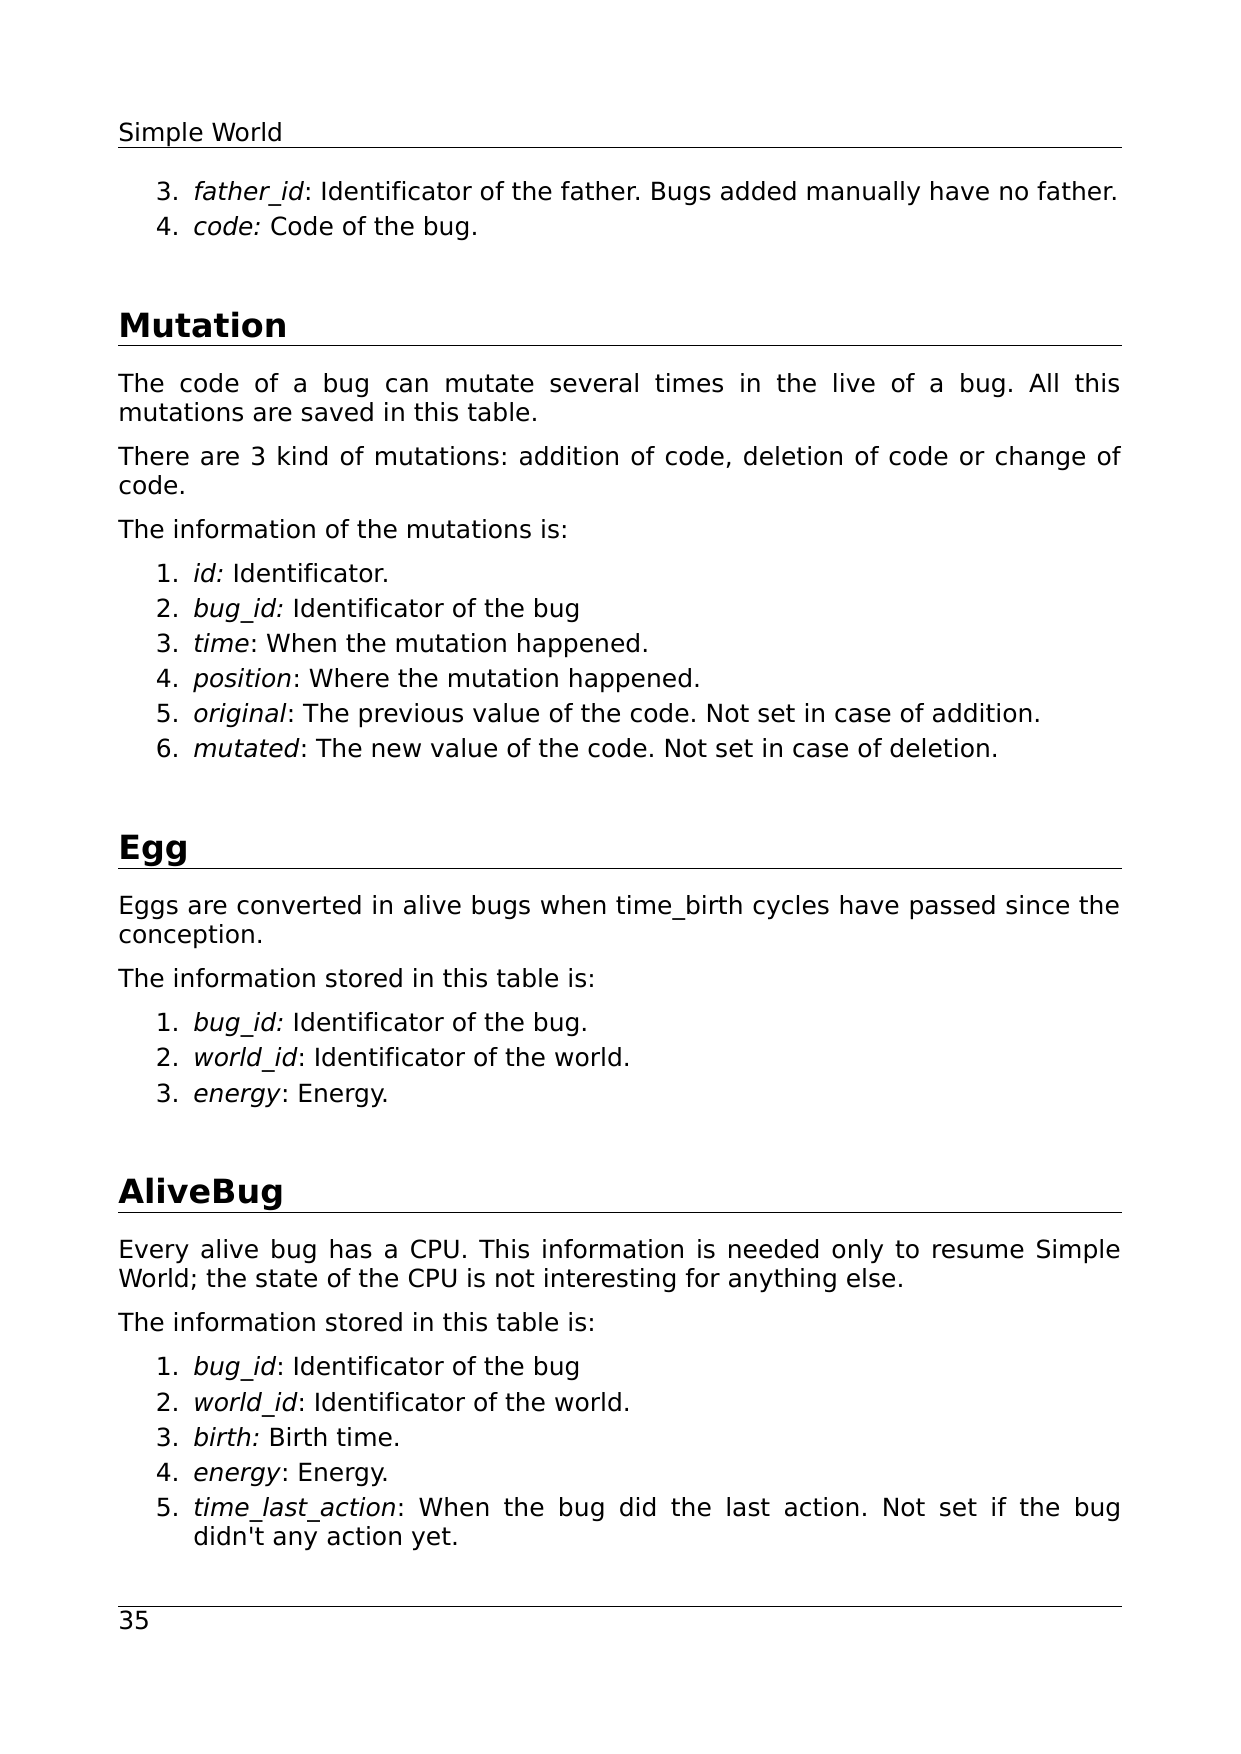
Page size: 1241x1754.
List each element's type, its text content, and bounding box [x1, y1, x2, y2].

list world_id: Identificator of the world. [156, 1388, 1122, 1417]
text Every alive bug has a CPU. This information is needed only to resume Simple World; the state of the CPU is not interesting for anything else. [118, 1236, 1122, 1294]
text There are 3 kind of mutations: addition of code, deletion of code or change of code. [118, 442, 1122, 500]
text The information stored in this table is: [118, 1309, 1122, 1338]
list energy: Energy. [156, 1458, 1122, 1487]
list bug_id: Identificator of the bug [156, 594, 1122, 623]
list world_id: Identificator of the world. [156, 1044, 1122, 1073]
title Egg [118, 829, 1122, 868]
list father_id: Identificator of the father. Bugs added manually have no father. [156, 177, 1122, 206]
text The information stored in this table is: [118, 964, 1122, 994]
title Mutation [118, 306, 1122, 345]
list code: Code of the bug. [156, 212, 1122, 241]
list bug_id: Identificator of the bug. [156, 1008, 1122, 1038]
text Eggs are converted in alive bugs when time_birth cycles have passed since the conception. [118, 891, 1122, 950]
list energy: Energy. [156, 1079, 1122, 1108]
title AliveBug [118, 1173, 1122, 1212]
text The code of a bug can mutate several times in the live of a bug. All this mutations are saved in this table. [118, 369, 1122, 427]
list position: Where the mutation happened. [156, 664, 1122, 694]
list birth: Birth time. [156, 1423, 1122, 1452]
list time: When the mutation happened. [156, 629, 1122, 658]
list time_last_action: When the bug did the last action. Not set if the bug didn't any action yet. [156, 1493, 1122, 1551]
list mutated: The new value of the code. Not set in case of deletion. [156, 735, 1122, 764]
list bug_id: Identificator of the bug [156, 1353, 1122, 1382]
text The information of the mutations is: [118, 515, 1122, 544]
list original: The previous value of the code. Not set in case of addition. [156, 699, 1122, 729]
list id: Identificator. [156, 559, 1122, 588]
